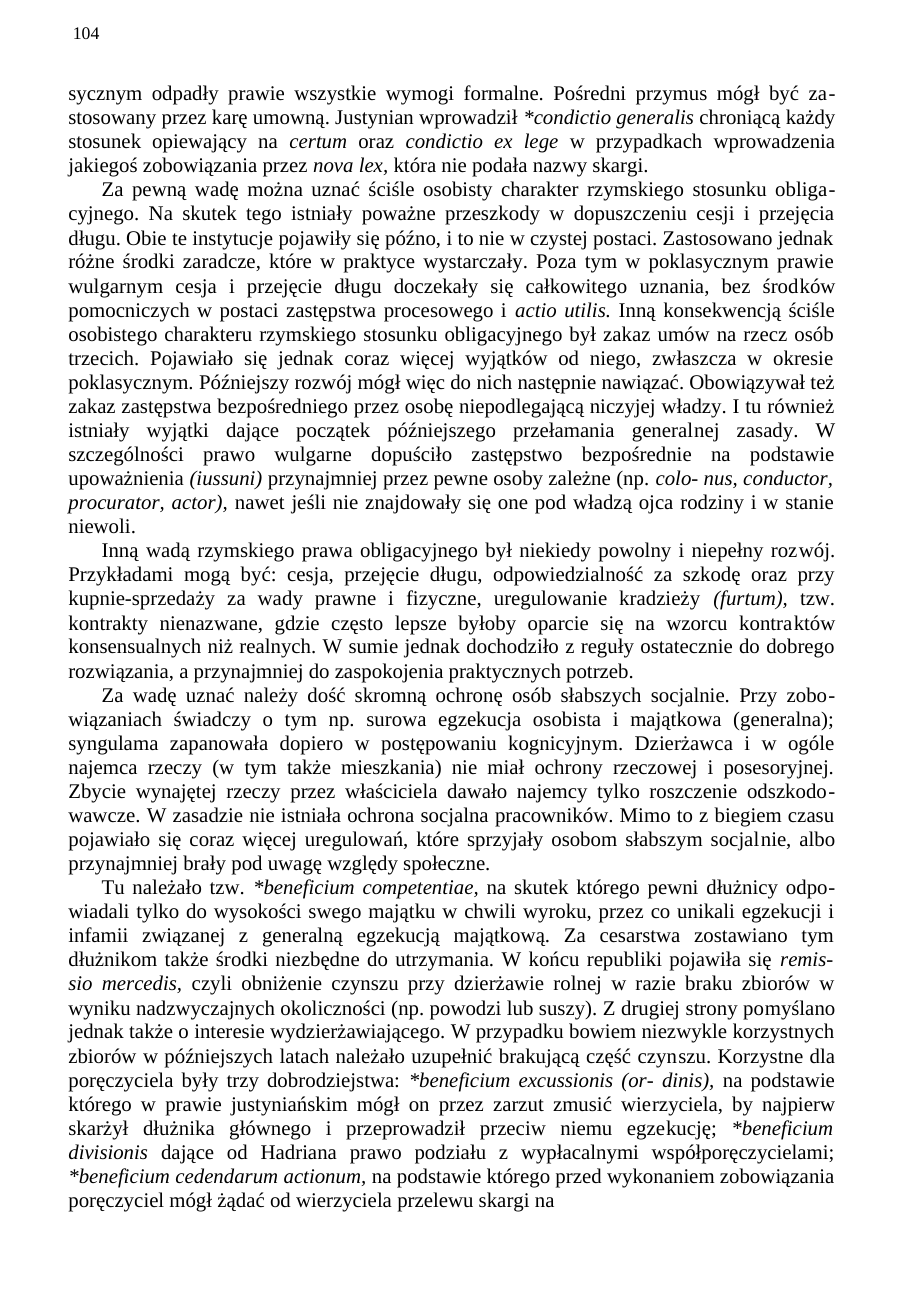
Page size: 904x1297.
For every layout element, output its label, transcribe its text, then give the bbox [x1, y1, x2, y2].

text Inną wadą rzymskiego prawa obligacyjnego był niekiedy powolny i niepełny roz­wój. Przykładami mogą być: cesja, przejęcie długu, odpowiedzialność za szkodę oraz przy kupnie-sprzedaży za wady prawne i fizyczne, uregulowanie kradzieży (furtum), tzw. kontrakty nienazwane, gdzie często lepsze byłoby oparcie się na wzorcu kontra­któw konsensualnych niż realnych. W sumie jednak dochodziło z reguły ostatecznie do dobrego rozwiązania, a przynajmniej do zaspokojenia praktycznych potrzeb. [68, 538, 835, 683]
text Za pewną wadę można uznać ściśle osobisty charakter rzymskiego stosunku obliga­cyjnego. Na skutek tego istniały poważne przeszkody w dopuszczeniu cesji i przejęcia długu. Obie te instytucje pojawiły się późno, i to nie w czystej postaci. Zastosowano jednak różne środki zaradcze, które w praktyce wystarczały. Poza tym w poklasycznym prawie wulgarnym cesja i przejęcie długu doczekały się całkowitego uznania, bez środ­ków pomocniczych w postaci zastępstwa procesowego i actio utilis. Inną konsekwencją ściśle osobistego charakteru rzymskiego stosunku obligacyjnego był zakaz umów na rzecz osób trzecich. Pojawiało się jednak coraz więcej wyjątków od niego, zwłaszcza w okresie poklasycznym. Późniejszy rozwój mógł więc do nich następnie nawiązać. Obowiązywał też zakaz zastępstwa bezpośredniego przez osobę niepodlegającą niczyjej władzy. I tu również istniały wyjątki dające początek późniejszego przełamania general­nej zasady. W szczególności prawo wulgarne dopuściło zastępstwo bezpośrednie na podstawie upoważnienia (iussuni) przynajmniej przez pewne osoby zależne (np. colo- nus, conductor, procurator, actor), nawet jeśli nie znajdowały się one pod władzą ojca rodziny i w stanie niewoli. [68, 177, 835, 538]
text Tu należało tzw. *beneficium competentiae, na skutek którego pewni dłużnicy odpo­wiadali tylko do wysokości swego majątku w chwili wyroku, przez co unikali egzekucji i infamii związanej z generalną egzekucją majątkową. Za cesarstwa zostawiano tym dłużnikom także środki niezbędne do utrzymania. W końcu republiki pojawiła się remis- sio mercedis, czyli obniżenie czynszu przy dzierżawie rolnej w razie braku zbiorów w wyniku nadzwyczajnych okoliczności (np. powodzi lub suszy). Z drugiej strony po­myślano jednak także o interesie wydzierżawiającego. W przypadku bowiem niezwykle korzystnych zbiorów w późniejszych latach należało uzupełnić brakującą część czyn­szu. Korzystne dla poręczyciela były trzy dobrodziejstwa: *beneficium excussionis (or- dinis), na podstawie którego w prawie justyniańskim mógł on przez zarzut zmusić wie­rzyciela, by najpierw skarżył dłużnika głównego i przeprowadził przeciw niemu egze­kucję; *beneficium divisionis dające od Hadriana prawo podziału z wypłacalnymi współporęczycielami; *beneficium cedendarum actionum, na podstawie którego przed wykonaniem zobowiązania poręczyciel mógł żądać od wierzyciela przelewu skargi na [68, 875, 835, 1212]
text Za wadę uznać należy dość skromną ochronę osób słabszych socjalnie. Przy zobo­wiązaniach świadczy o tym np. surowa egzekucja osobista i majątkowa (generalna); syngulama zapanowała dopiero w postępowaniu kognicyjnym. Dzierżawca i w ogóle najemca rzeczy (w tym także mieszkania) nie miał ochrony rzeczowej i posesoryjnej. Zbycie wynajętej rzeczy przez właściciela dawało najemcy tylko roszczenie odszkodo­wawcze. W zasadzie nie istniała ochrona socjalna pracowników. Mimo to z biegiem czasu pojawiało się coraz więcej uregulowań, które sprzyjały osobom słabszym socjal­nie, albo przynajmniej brały pod uwagę względy społeczne. [68, 683, 835, 875]
text 104 [73, 23, 102, 43]
text sycznym odpadły prawie wszystkie wymogi formalne. Pośredni przymus mógł być za­stosowany przez karę umowną. Justynian wprowadził *condictio generalis chroniącą każdy stosunek opiewający na certum oraz condictio ex lege w przypadkach wprowa­dzenia jakiegoś zobowiązania przez nova lex, która nie podała nazwy skargi. [68, 81, 835, 177]
